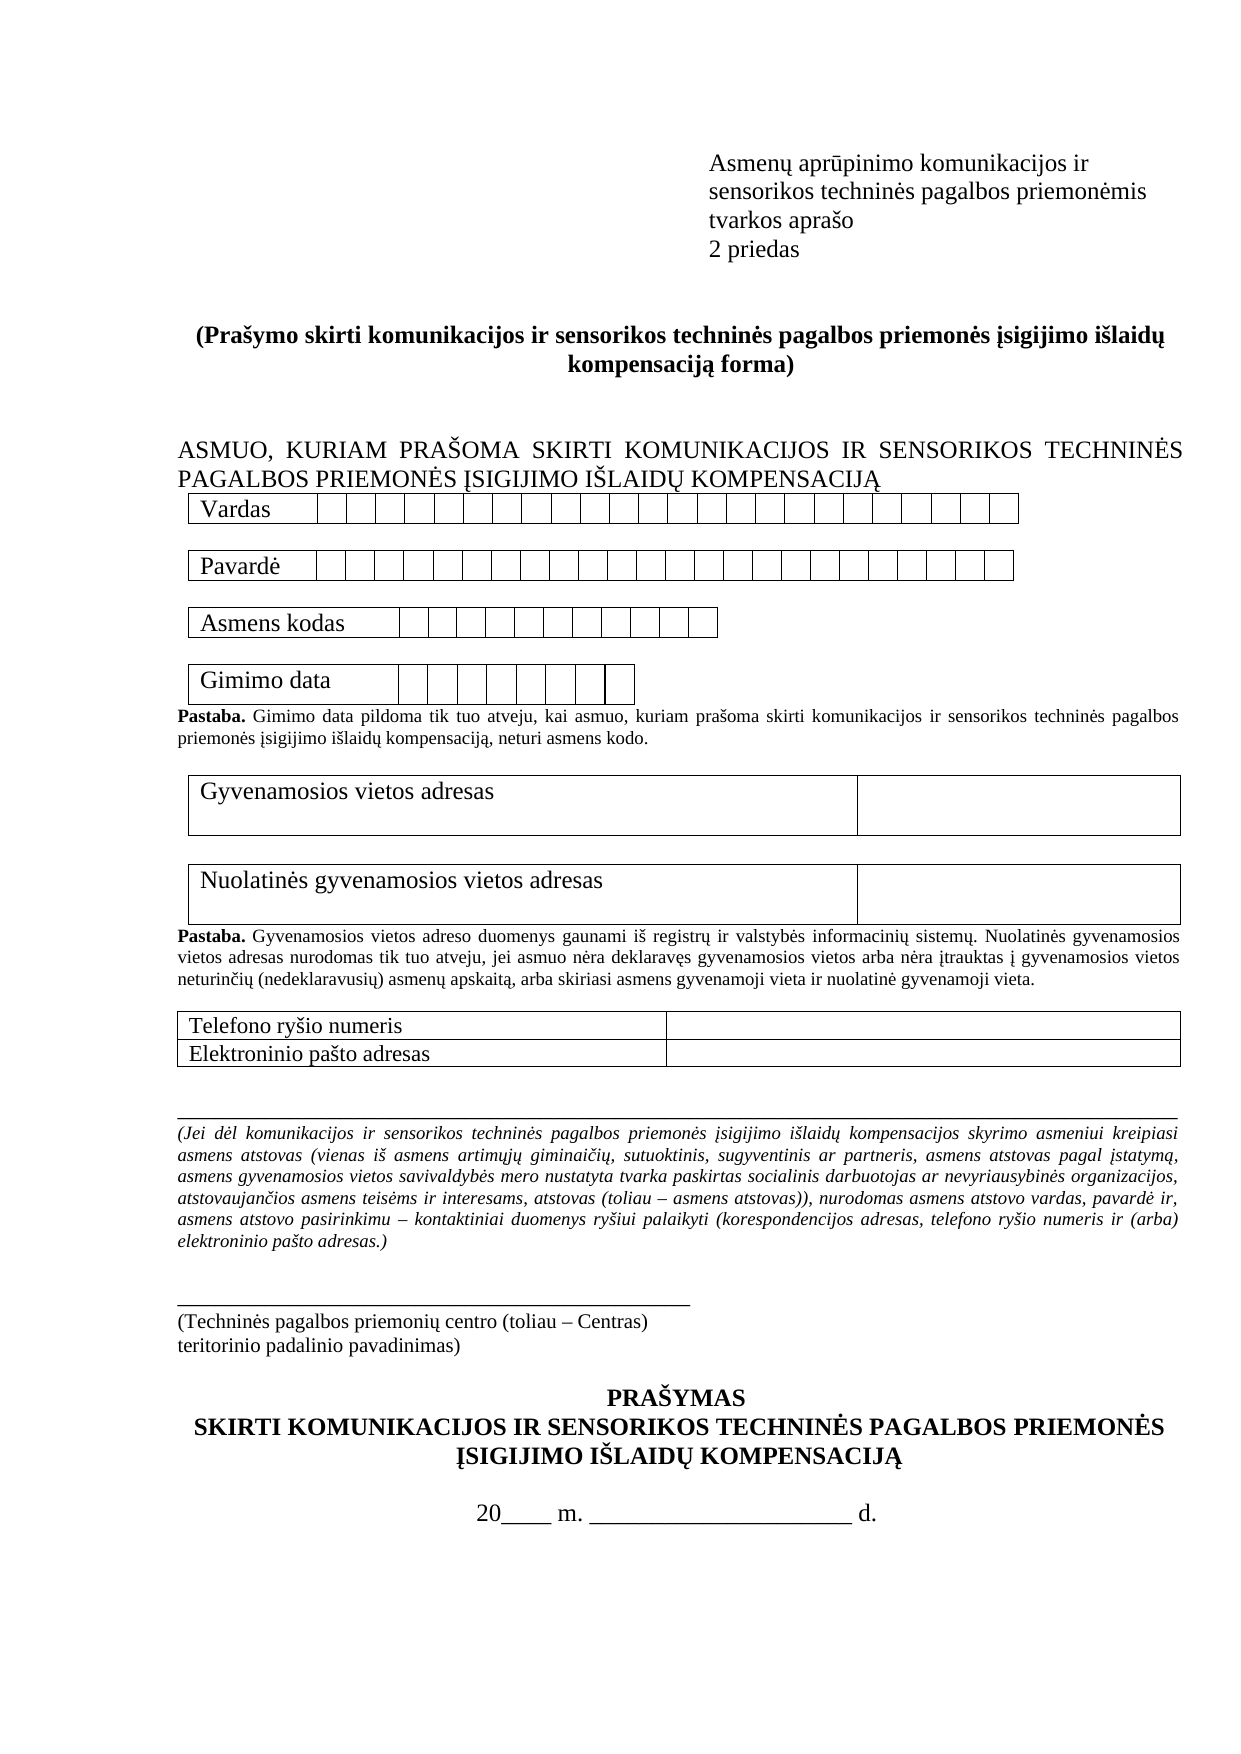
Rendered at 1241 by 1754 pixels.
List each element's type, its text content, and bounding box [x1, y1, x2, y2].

table_header [898, 551, 926, 579]
table_header [318, 494, 346, 522]
text Pastaba. Gimimo data pildoma tik tuo atveju, kai asmuo, kuriam prašoma skirti komunikacijos ir sensorikos techninės pagalbos priemonės įsigijimo išlaidų kompensaciją, neturi asmens kodo. [177, 705, 1181, 748]
text teritorinio padalinio pavadinimas) [177, 1333, 1181, 1357]
table_header [463, 551, 491, 579]
table_header [667, 1012, 1180, 1038]
table_header [347, 494, 375, 522]
table_header [961, 494, 989, 522]
table_header [492, 551, 520, 579]
table_header [631, 608, 659, 637]
table_header [546, 665, 575, 704]
table_cell [189, 805, 857, 834]
text ASMUO, KURIAM PRAŠOMA SKIRTI KOMUNIKACIJOS IR SENSORIKOS TECHNINĖS PAGALBOS PRIEMONĖS ĮSIGIJIMO IŠLAIDŲ KOMPENSACIJĄ [177, 435, 1184, 493]
table_header [404, 551, 433, 579]
table_header [573, 608, 601, 637]
table_header [552, 494, 580, 522]
table_header [435, 494, 463, 522]
table_header [579, 551, 607, 579]
table_header [698, 494, 726, 522]
table_header Telefono ryšio numeris [178, 1012, 666, 1038]
table_cell Elektroninio pašto adresas [178, 1040, 666, 1066]
table_header [457, 608, 485, 637]
table_header [990, 494, 1018, 522]
table_header [522, 494, 551, 522]
table_header [927, 551, 955, 579]
table_header [858, 776, 1180, 834]
table_header [639, 494, 667, 522]
table_header [544, 608, 572, 637]
table_header [317, 551, 345, 579]
table_header [517, 665, 545, 704]
table_header [581, 494, 609, 522]
table_header [695, 551, 723, 579]
table_header [668, 494, 697, 522]
table_header [932, 494, 960, 522]
table_header [811, 551, 839, 579]
text SKIRTI KOMUNIKACIJOS IR SENSORIKOS TECHNINĖS PAGALBOS PRIEMONĖS ĮSIGIJIMO IŠLAIDŲ KOMPENSACIJĄ [177, 1412, 1181, 1470]
text 20____ m. _____________________ d. [177, 1498, 1181, 1527]
table_header Vardas [189, 494, 317, 522]
table_header [606, 665, 634, 704]
text ________________________________________________________________________________ [177, 1093, 1181, 1122]
text _________________________________________ [177, 1280, 1181, 1309]
table_header [486, 608, 514, 637]
text 2 priedas [709, 234, 1184, 263]
table_header [985, 551, 1013, 579]
table_header [576, 665, 604, 704]
table_header [637, 551, 665, 579]
table_header Nuolatinės gyvenamosios vietos adresas [189, 865, 857, 894]
table_header [405, 494, 434, 522]
text (Prašymo skirti komunikacijos ir sensorikos techninės pagalbos priemonės įsigijimo išlaidų kompensaciją forma) [177, 320, 1184, 378]
table_header [493, 494, 521, 522]
table_header [727, 494, 755, 522]
text PRAŠYMAS [177, 1383, 1181, 1412]
table_header [550, 551, 578, 579]
table_header Pavardė [189, 551, 316, 579]
table_header [1014, 550, 1181, 579]
table_header [724, 551, 752, 579]
text (Techninės pagalbos priemonių centro (toliau – Centras) [177, 1309, 1181, 1333]
table_header [785, 494, 814, 522]
table_header [902, 494, 931, 522]
text (Jei dėl komunikacijos ir sensorikos techninės pagalbos priemonės įsigijimo išlaidų kompensacijos skyrimo asmeniui kreipiasi asmens atstovas (vienas iš asmens artimųjų giminaičių, sutuoktinis, sugyventinis ar partneris, asmens atstovas pagal įstatymą, asmens gyvenamosios vietos savivaldybės mero nustatyta tvarka paskirtas socialinis darbuotojas ar nevyriausybinės organizacijos, atstovaujančios asmens teisėms ir interesams, atstovas (toliau – asmens atstovas)), nurodomas asmens atstovo vardas, pavardė ir, asmens atstovo pasirinkimu – kontaktiniai duomenys ryšiui palaikyti (korespondencijos adresas, telefono ryšio numeris ir (arba) elektroninio pašto adresas.) [177, 1122, 1181, 1251]
table_header [458, 665, 486, 704]
table_header [400, 608, 428, 637]
table_header [602, 608, 630, 637]
table_header [782, 551, 810, 579]
table_header [487, 665, 516, 704]
table_header Gimimo data [189, 665, 398, 704]
table_header [464, 494, 492, 522]
table_header [375, 551, 403, 579]
table_header [858, 865, 1180, 924]
table_header [956, 551, 984, 579]
table_header [689, 608, 717, 637]
table_header [840, 551, 868, 579]
table_header [815, 494, 843, 522]
table_header Asmens kodas [189, 608, 399, 637]
table_header [346, 551, 374, 579]
table_header [399, 665, 427, 704]
table_header [873, 494, 901, 522]
table_header [608, 551, 636, 579]
text Asmenų aprūpinimo komunikacijos ir sensorikos techninės pagalbos priemonėmis tvarkos aprašo [709, 148, 1181, 234]
table_header [718, 607, 1202, 637]
table_cell [667, 1040, 1180, 1066]
table_header [666, 551, 694, 579]
table_header [515, 608, 543, 637]
table_header [434, 551, 462, 579]
table_header [429, 608, 456, 637]
table_cell [189, 894, 857, 924]
table_header [521, 551, 549, 579]
table_header [753, 551, 781, 579]
table_header [428, 665, 457, 704]
table_header [869, 551, 897, 579]
table_header [660, 608, 688, 637]
table_header Gyvenamosios vietos adresas [189, 776, 857, 805]
table_header [376, 494, 404, 522]
text Pastaba. Gyvenamosios vietos adreso duomenys gaunami iš registrų ir valstybės informacinių sistemų. Nuolatinės gyvenamosios vietos adresas nurodomas tik tuo atveju, jei asmuo nėra deklaravęs gyvenamosios vietos arba nėra įtrauktas į gyvenamosios vietos neturinčių (nedeklaravusių) asmenų apskaitą, arba skiriasi asmens gyvenamoji vieta ir nuolatinė gyvenamoji vieta. [177, 925, 1181, 989]
table_header [756, 494, 784, 522]
table_header [844, 494, 872, 522]
table_header [610, 494, 638, 522]
